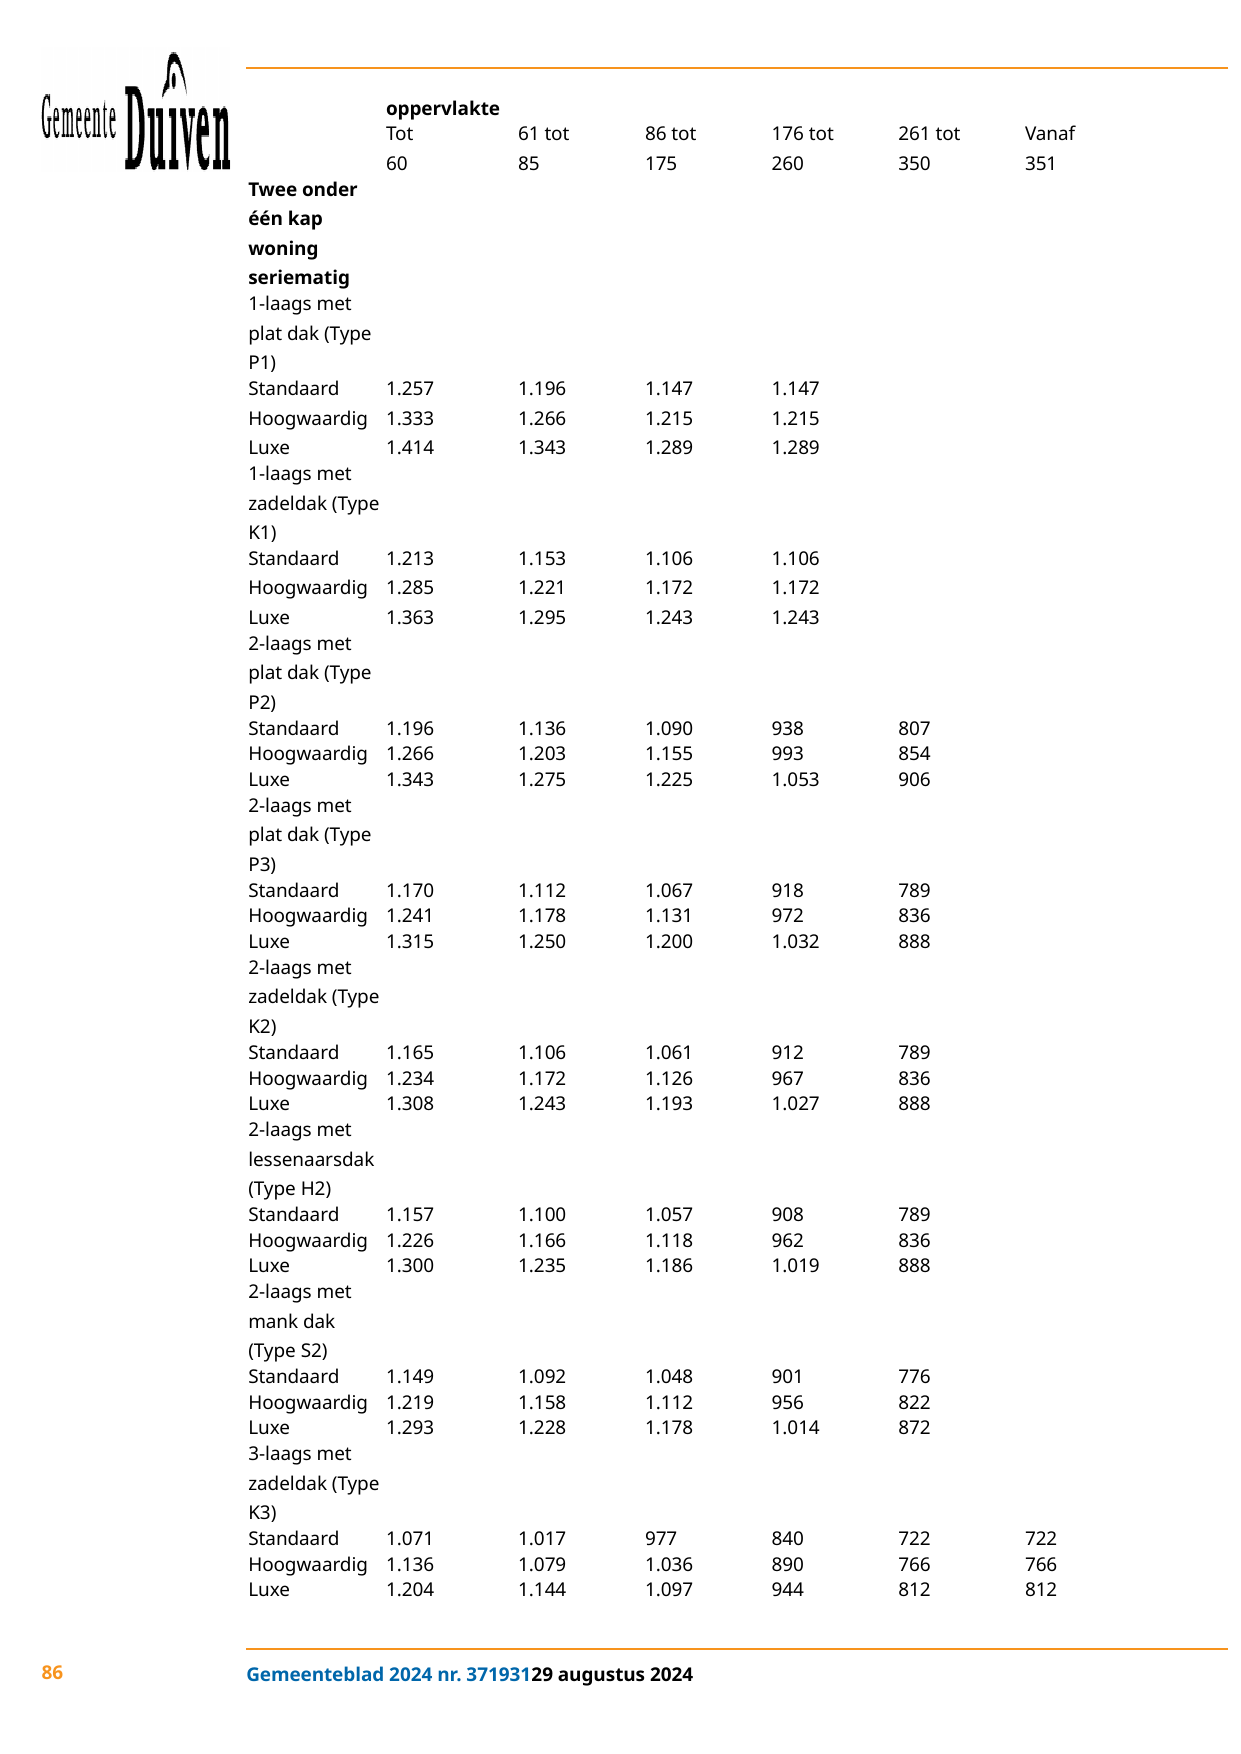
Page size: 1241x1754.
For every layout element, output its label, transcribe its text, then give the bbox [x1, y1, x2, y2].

table_cell 1.147 1.215 1.289 [771, 375, 898, 460]
table_cell [898, 290, 1025, 375]
table_cell [645, 630, 771, 715]
table_cell 1.027 [771, 1090, 898, 1116]
table_cell 1.053 [771, 766, 898, 792]
table_cell 1.090 [645, 715, 771, 741]
table_cell 1.178 [518, 903, 645, 928]
table_cell [1025, 176, 1152, 290]
table_cell [898, 1440, 1025, 1525]
table_cell [645, 954, 771, 1039]
table_cell [1025, 1065, 1152, 1090]
table_cell [771, 1440, 898, 1525]
table_cell 944 [771, 1577, 898, 1602]
table_cell 1.166 [518, 1227, 645, 1252]
table_cell 977 [645, 1525, 771, 1551]
table_cell [898, 954, 1025, 1039]
table_cell [518, 1116, 645, 1201]
table_cell 1.275 [518, 766, 645, 792]
table_cell [898, 1116, 1025, 1201]
table_cell 1.017 [518, 1525, 645, 1551]
table_cell 1.106 1.172 1.243 [645, 545, 771, 630]
table_cell 2-laags met plat dak (Type P2) [248, 630, 386, 715]
table_cell [386, 954, 518, 1039]
table_cell 1.293 [386, 1415, 518, 1440]
table_cell 888 [898, 1090, 1025, 1116]
table_cell [1025, 1389, 1152, 1414]
table_cell Luxe [248, 928, 386, 954]
table_cell 836 [898, 1065, 1025, 1090]
table_cell [1025, 1201, 1152, 1227]
table_cell 1.155 [645, 741, 771, 766]
table_cell 993 [771, 741, 898, 766]
table_cell [518, 954, 645, 1039]
table_cell 906 [898, 766, 1025, 792]
table_cell 888 [898, 928, 1025, 954]
table_cell 86 tot 175 [645, 121, 771, 176]
table_cell 1.165 [386, 1039, 518, 1065]
table_cell 854 [898, 741, 1025, 766]
table_cell 1.097 [645, 1577, 771, 1602]
table_cell 1.071 [386, 1525, 518, 1551]
table_cell [1025, 928, 1152, 954]
table_cell 1.036 [645, 1551, 771, 1577]
table_cell [386, 1116, 518, 1201]
table_cell 1.241 [386, 903, 518, 928]
table_cell 2-laags met plat dak (Type P3) [248, 792, 386, 877]
table_cell Luxe [248, 1577, 386, 1602]
table_cell 2-laags met lessenaarsdak (Type H2) [248, 1116, 386, 1201]
table_cell 1.243 [518, 1090, 645, 1116]
table_cell [1025, 460, 1152, 545]
table_cell 1.158 [518, 1389, 645, 1414]
table_cell [1025, 1253, 1152, 1278]
table_cell [898, 1278, 1025, 1363]
table_cell [645, 460, 771, 545]
table_cell [1025, 1278, 1152, 1363]
table_cell 1.186 [645, 1253, 771, 1278]
table_cell [518, 1278, 645, 1363]
table_cell [386, 792, 518, 877]
table_cell [386, 630, 518, 715]
table_cell 789 [898, 877, 1025, 903]
table_cell 1.250 [518, 928, 645, 954]
table_cell 1.092 [518, 1363, 645, 1389]
table_cell Standaard [248, 877, 386, 903]
table_cell 61 tot 85 [518, 121, 645, 176]
table_cell [771, 1278, 898, 1363]
table_cell 1.144 [518, 1577, 645, 1602]
table_cell 2-laags met zadeldak (Type K2) [248, 954, 386, 1039]
table_cell [518, 630, 645, 715]
table_cell 1.136 [386, 1551, 518, 1577]
table_cell 789 [898, 1201, 1025, 1227]
table_cell 836 [898, 903, 1025, 928]
table_cell [518, 290, 645, 375]
table_cell 901 [771, 1363, 898, 1389]
table_cell [386, 460, 518, 545]
table_cell 1.234 [386, 1065, 518, 1090]
table_cell [898, 176, 1025, 290]
table_cell 1.204 [386, 1577, 518, 1602]
table_cell 1.315 [386, 928, 518, 954]
table_cell 1.219 [386, 1389, 518, 1414]
table_header [248, 95, 386, 121]
table_cell 972 [771, 903, 898, 928]
table_cell Standaard [248, 1039, 386, 1065]
table_cell [386, 1440, 518, 1525]
table_cell [518, 176, 645, 290]
table_cell 2-laags met mank dak (Type S2) [248, 1278, 386, 1363]
table_cell Standaard Hoogwaardig Luxe [248, 545, 386, 630]
table_cell [386, 290, 518, 375]
table_cell 261 tot 350 [898, 121, 1025, 176]
table_cell 1.149 [386, 1363, 518, 1389]
table_cell [771, 460, 898, 545]
table_cell 956 [771, 1389, 898, 1414]
table_cell [1025, 375, 1152, 460]
table_cell 1.213 1.285 1.363 [386, 545, 518, 630]
table_cell [771, 954, 898, 1039]
table_cell 3-laags met zadeldak (Type K3) [248, 1440, 386, 1525]
table_cell 1.343 [386, 766, 518, 792]
table_cell 962 [771, 1227, 898, 1252]
table_cell 1.266 [386, 741, 518, 766]
table_cell [1025, 1227, 1152, 1252]
table_header oppervlakte [386, 95, 518, 121]
table_cell 1.172 [518, 1065, 645, 1090]
table_cell 890 [771, 1551, 898, 1577]
table_cell Standaard Hoogwaardig Luxe [248, 375, 386, 460]
table_cell 938 [771, 715, 898, 741]
table_cell [1025, 741, 1152, 766]
table_cell [898, 545, 1025, 630]
table_cell 1-laags met plat dak (Type P1) [248, 290, 386, 375]
table_cell Luxe [248, 1253, 386, 1278]
table_cell [1025, 630, 1152, 715]
table_cell 967 [771, 1065, 898, 1090]
table_cell 822 [898, 1389, 1025, 1414]
table_cell Hoogwaardig [248, 741, 386, 766]
table_cell 1.300 [386, 1253, 518, 1278]
table_cell 1.112 [645, 1389, 771, 1414]
table_cell [771, 792, 898, 877]
table_cell 1.019 [771, 1253, 898, 1278]
table_cell [645, 1440, 771, 1525]
table_cell [1025, 1116, 1152, 1201]
table_cell 1.235 [518, 1253, 645, 1278]
table_cell 1.225 [645, 766, 771, 792]
table_cell Hoogwaardig [248, 1389, 386, 1414]
table_cell Hoogwaardig [248, 1551, 386, 1577]
table_cell [771, 176, 898, 290]
table_cell [898, 792, 1025, 877]
table_cell Tot 60 [386, 121, 518, 176]
table_cell 1.153 1.221 1.295 [518, 545, 645, 630]
table_cell 1.178 [645, 1415, 771, 1440]
table_cell [518, 460, 645, 545]
table_cell Luxe [248, 1415, 386, 1440]
table_cell 1.147 1.215 1.289 [645, 375, 771, 460]
table_cell 1.126 [645, 1065, 771, 1090]
table_cell Standaard [248, 1363, 386, 1389]
table_cell [518, 792, 645, 877]
table_cell [1025, 1090, 1152, 1116]
table_cell 1.112 [518, 877, 645, 903]
table_cell [1025, 545, 1152, 630]
table_cell 1.061 [645, 1039, 771, 1065]
table_cell [1025, 1440, 1152, 1525]
table_cell 1.079 [518, 1551, 645, 1577]
table_cell 812 [1025, 1577, 1152, 1602]
table_cell 1.014 [771, 1415, 898, 1440]
table_cell [771, 630, 898, 715]
table_cell [518, 1440, 645, 1525]
table_cell Hoogwaardig [248, 1227, 386, 1252]
table_cell [771, 290, 898, 375]
table_cell 840 [771, 1525, 898, 1551]
table_cell 1.193 [645, 1090, 771, 1116]
table_cell 766 [1025, 1551, 1152, 1577]
table_cell 1.226 [386, 1227, 518, 1252]
table_cell 1.196 1.266 1.343 [518, 375, 645, 460]
table_cell [898, 630, 1025, 715]
table_cell Hoogwaardig [248, 1065, 386, 1090]
table_cell 912 [771, 1039, 898, 1065]
table_cell 789 [898, 1039, 1025, 1065]
table_cell 836 [898, 1227, 1025, 1252]
table_cell 1.308 [386, 1090, 518, 1116]
table_cell Hoogwaardig [248, 903, 386, 928]
table_cell 908 [771, 1201, 898, 1227]
table_cell 918 [771, 877, 898, 903]
table_cell Luxe [248, 766, 386, 792]
table_cell 1.170 [386, 877, 518, 903]
table_cell 1.196 [386, 715, 518, 741]
table_cell [1025, 903, 1152, 928]
table_cell [645, 1278, 771, 1363]
table_cell 776 [898, 1363, 1025, 1389]
table_cell 1.228 [518, 1415, 645, 1440]
table_cell 812 [898, 1577, 1025, 1602]
table_cell [1025, 290, 1152, 375]
table_cell 1.157 [386, 1201, 518, 1227]
table_cell 1.106 [518, 1039, 645, 1065]
table_cell 1.131 [645, 903, 771, 928]
table_cell 1.106 1.172 1.243 [771, 545, 898, 630]
table_cell 1.032 [771, 928, 898, 954]
table_cell 1-laags met zadeldak (Type K1) [248, 460, 386, 545]
table_cell 1.118 [645, 1227, 771, 1252]
table_cell [898, 460, 1025, 545]
table_cell 807 [898, 715, 1025, 741]
table_cell [1025, 1363, 1152, 1389]
table_cell 766 [898, 1551, 1025, 1577]
table_cell [1025, 715, 1152, 741]
table_cell [898, 375, 1025, 460]
table_cell [386, 176, 518, 290]
table_cell [771, 1116, 898, 1201]
table_cell Standaard [248, 715, 386, 741]
table_cell [248, 121, 386, 176]
table_cell 1.048 [645, 1363, 771, 1389]
table_cell [1025, 877, 1152, 903]
table_cell Twee onder één kap woning seriematig [248, 176, 386, 290]
table_cell 1.200 [645, 928, 771, 954]
table_cell Standaard [248, 1525, 386, 1551]
table_cell [1025, 792, 1152, 877]
picture [41, 47, 231, 172]
table_cell 1.136 [518, 715, 645, 741]
table_cell 1.057 [645, 1201, 771, 1227]
table_cell [1025, 766, 1152, 792]
table_cell Luxe [248, 1090, 386, 1116]
table_cell [1025, 1415, 1152, 1440]
table_cell 1.100 [518, 1201, 645, 1227]
table_cell [645, 290, 771, 375]
table_cell [1025, 954, 1152, 1039]
table_cell Standaard [248, 1201, 386, 1227]
table_cell [645, 1116, 771, 1201]
table_cell 1.067 [645, 877, 771, 903]
table_cell 722 [898, 1525, 1025, 1551]
table_cell 1.203 [518, 741, 645, 766]
table_cell [1025, 1039, 1152, 1065]
table_cell 722 [1025, 1525, 1152, 1551]
table_cell [645, 792, 771, 877]
table_cell 888 [898, 1253, 1025, 1278]
table_cell 176 tot 260 [771, 121, 898, 176]
table_cell [386, 1278, 518, 1363]
table_cell Vanaf 351 [1025, 121, 1152, 176]
table_cell 872 [898, 1415, 1025, 1440]
table_cell [645, 176, 771, 290]
table_cell 1.257 1.333 1.414 [386, 375, 518, 460]
